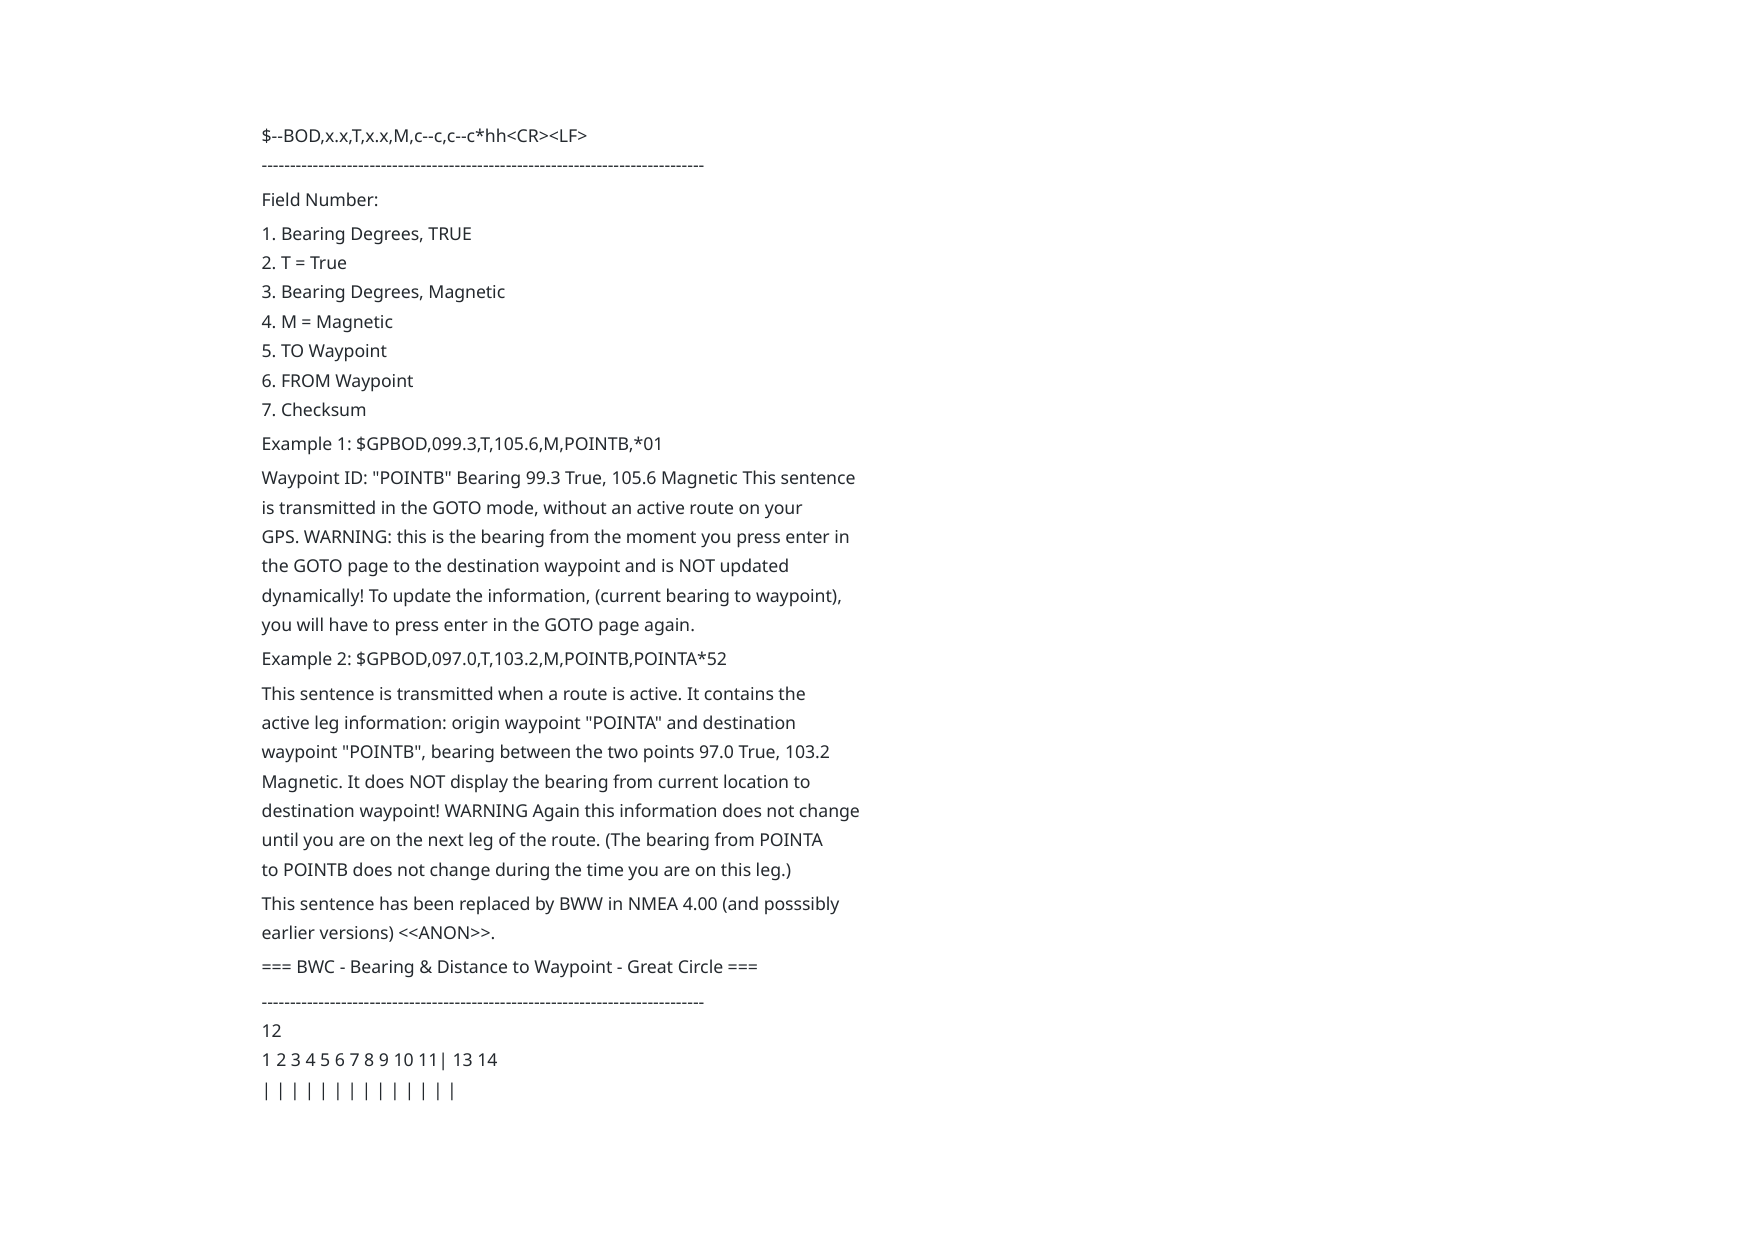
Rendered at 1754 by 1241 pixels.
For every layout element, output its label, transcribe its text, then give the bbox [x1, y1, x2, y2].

table_cell [118, 490, 261, 519]
table_cell [118, 456, 261, 460]
table_cell [118, 676, 261, 705]
table_cell [118, 886, 261, 915]
table_cell [261, 671, 1636, 676]
table_cell waypoint "POINTB", bearing between the two points 97.0 True, 103.2 [261, 734, 1636, 764]
table_cell [118, 245, 261, 274]
table_cell [118, 607, 261, 637]
table_cell [118, 950, 261, 979]
table_cell [118, 519, 261, 548]
table_cell GPS. WARNING: this is the bearing from the moment you press enter in [261, 519, 1636, 548]
table_cell Waypoint ID: "POINTB" Bearing 99.3 True, 105.6 Magnetic This sentence [261, 460, 1636, 490]
table_cell ------------------------------------------------------------------------------ [261, 984, 1636, 1013]
table_cell 3. Bearing Degrees, Magnetic [261, 275, 1636, 304]
table_cell until you are on the next leg of the route. (The bearing from POINTA [261, 823, 1636, 852]
table_cell [118, 852, 261, 881]
table_cell 7. Checksum [261, 392, 1636, 421]
table_cell [118, 1043, 261, 1072]
table_cell [261, 211, 1636, 216]
table_cell [118, 333, 261, 363]
table_cell ------------------------------------------------------------------------------ [261, 148, 1636, 177]
table_cell [118, 734, 261, 764]
table_cell [118, 392, 261, 421]
table_cell [118, 182, 261, 211]
table_cell [261, 456, 1636, 460]
table_cell [118, 1013, 261, 1042]
table_cell [118, 823, 261, 852]
table_cell 1. Bearing Degrees, TRUE [261, 216, 1636, 245]
table_cell [118, 578, 261, 607]
table_cell is transmitted in the GOTO mode, without an active route on your [261, 490, 1636, 519]
table_cell 5. TO Waypoint [261, 333, 1636, 363]
table_cell [261, 421, 1636, 426]
table_cell $--BOD,x.x,T,x.x,M,c--c,c--c*hh<CR><LF> [261, 118, 1636, 147]
table_cell [118, 945, 261, 949]
table_cell [118, 426, 261, 456]
table_cell [118, 211, 261, 216]
table_cell [118, 363, 261, 392]
table_cell [118, 637, 261, 641]
table_cell [118, 979, 261, 984]
table_cell [261, 177, 1636, 182]
table_cell [118, 915, 261, 945]
table_cell 2. T = True [261, 245, 1636, 274]
table_cell dynamically! To update the information, (current bearing to waypoint), [261, 578, 1636, 607]
table_cell 6. FROM Waypoint [261, 363, 1636, 392]
table_cell destination waypoint! WARNING Again this information does not change [261, 793, 1636, 822]
table_cell Field Number: [261, 182, 1636, 211]
table_cell This sentence has been replaced by BWW in NMEA 4.00 (and posssibly [261, 886, 1636, 915]
table_cell [118, 1072, 261, 1101]
table_cell [118, 304, 261, 333]
table_cell [118, 764, 261, 793]
table_cell to POINTB does not change during the time you are on this leg.) [261, 852, 1636, 881]
table_cell 4. M = Magnetic [261, 304, 1636, 333]
table_cell [118, 421, 261, 426]
table_cell === BWC - Bearing & Distance to Waypoint - Great Circle === [261, 950, 1636, 979]
table_cell [118, 460, 261, 490]
table_cell [118, 148, 261, 177]
table_cell [261, 979, 1636, 984]
table_cell the GOTO page to the destination waypoint and is NOT updated [261, 549, 1636, 578]
table_cell [118, 549, 261, 578]
table_cell [118, 275, 261, 304]
table_cell 12 [261, 1013, 1636, 1042]
table_cell | | | | | | | | | | | | | | [261, 1072, 1636, 1101]
table_cell [118, 641, 261, 671]
table_cell Example 1: $GPBOD,099.3,T,105.6,M,POINTB,*01 [261, 426, 1636, 456]
table_cell active leg information: origin waypoint "POINTA" and destination [261, 705, 1636, 734]
table_cell [118, 216, 261, 245]
table_cell Example 2: $GPBOD,097.0,T,103.2,M,POINTB,POINTA*52 [261, 641, 1636, 671]
table_cell Magnetic. It does NOT display the bearing from current location to [261, 764, 1636, 793]
table_cell you will have to press enter in the GOTO page again. [261, 607, 1636, 637]
table_cell earlier versions) <<ANON>>. [261, 915, 1636, 945]
table_cell [118, 118, 261, 147]
table_cell [118, 984, 261, 1013]
table_cell [118, 177, 261, 182]
table_cell 1 2 3 4 5 6 7 8 9 10 11| 13 14 [261, 1043, 1636, 1072]
table_cell This sentence is transmitted when a route is active. It contains the [261, 676, 1636, 705]
table_cell [118, 881, 261, 886]
table_cell [261, 881, 1636, 886]
table_cell [261, 945, 1636, 949]
table_cell [118, 705, 261, 734]
table_cell [118, 793, 261, 822]
table_cell [118, 671, 261, 676]
table_cell [261, 637, 1636, 641]
